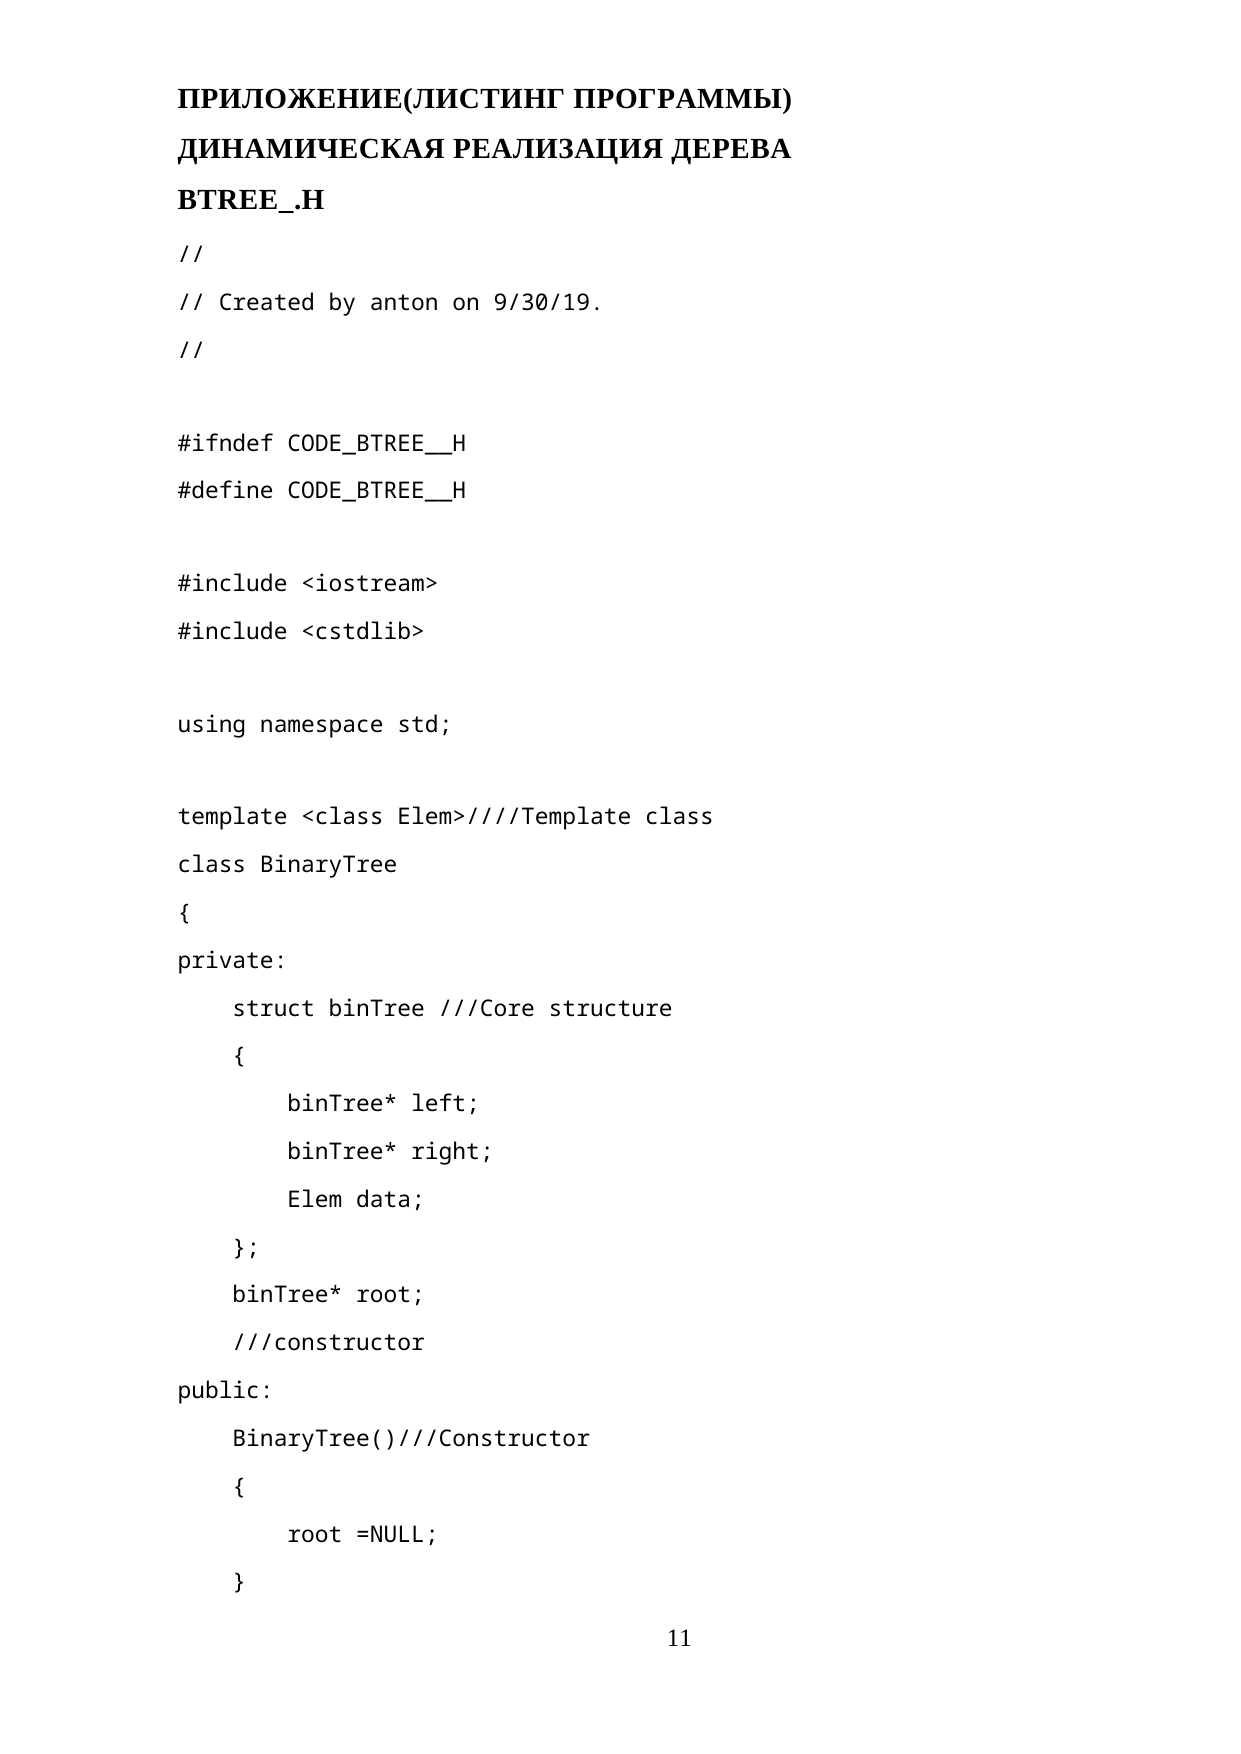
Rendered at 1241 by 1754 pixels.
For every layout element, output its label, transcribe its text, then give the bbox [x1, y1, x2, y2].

text btree_.h [177, 182, 1181, 216]
text Elem data; [177, 1183, 1181, 1214]
text #define CODE_BTREE__H [177, 474, 1181, 506]
text template <class Elem>////Template class [177, 800, 1181, 832]
text динамическая реализация дерева [177, 132, 1181, 165]
text } [177, 1565, 1181, 1597]
text class BinaryTree [177, 848, 1181, 879]
text public: [177, 1374, 1181, 1405]
text binTree* left; [177, 1087, 1181, 1118]
text root =NULL; [177, 1517, 1181, 1549]
text // [177, 334, 1181, 365]
text }; [177, 1231, 1181, 1262]
text // Created by anton on 9/30/19. [177, 286, 1181, 317]
text // [177, 238, 1181, 269]
text #ifndef CODE_BTREE__H [177, 427, 1181, 458]
text using namespace std; [177, 708, 1181, 739]
text #include <cstdlib> [177, 615, 1181, 646]
text BinaryTree()///Constructor [177, 1422, 1181, 1453]
text private: [177, 944, 1181, 975]
text struct binTree ///Core structure [177, 992, 1181, 1023]
text binTree* right; [177, 1135, 1181, 1166]
text binTree* root; [177, 1278, 1181, 1310]
text ///constructor [177, 1326, 1181, 1357]
text { [177, 896, 1181, 927]
text { [177, 1039, 1181, 1071]
text Приложение(листинг программы) [177, 81, 1181, 115]
text #include <iostream> [177, 567, 1181, 598]
text { [177, 1470, 1181, 1501]
